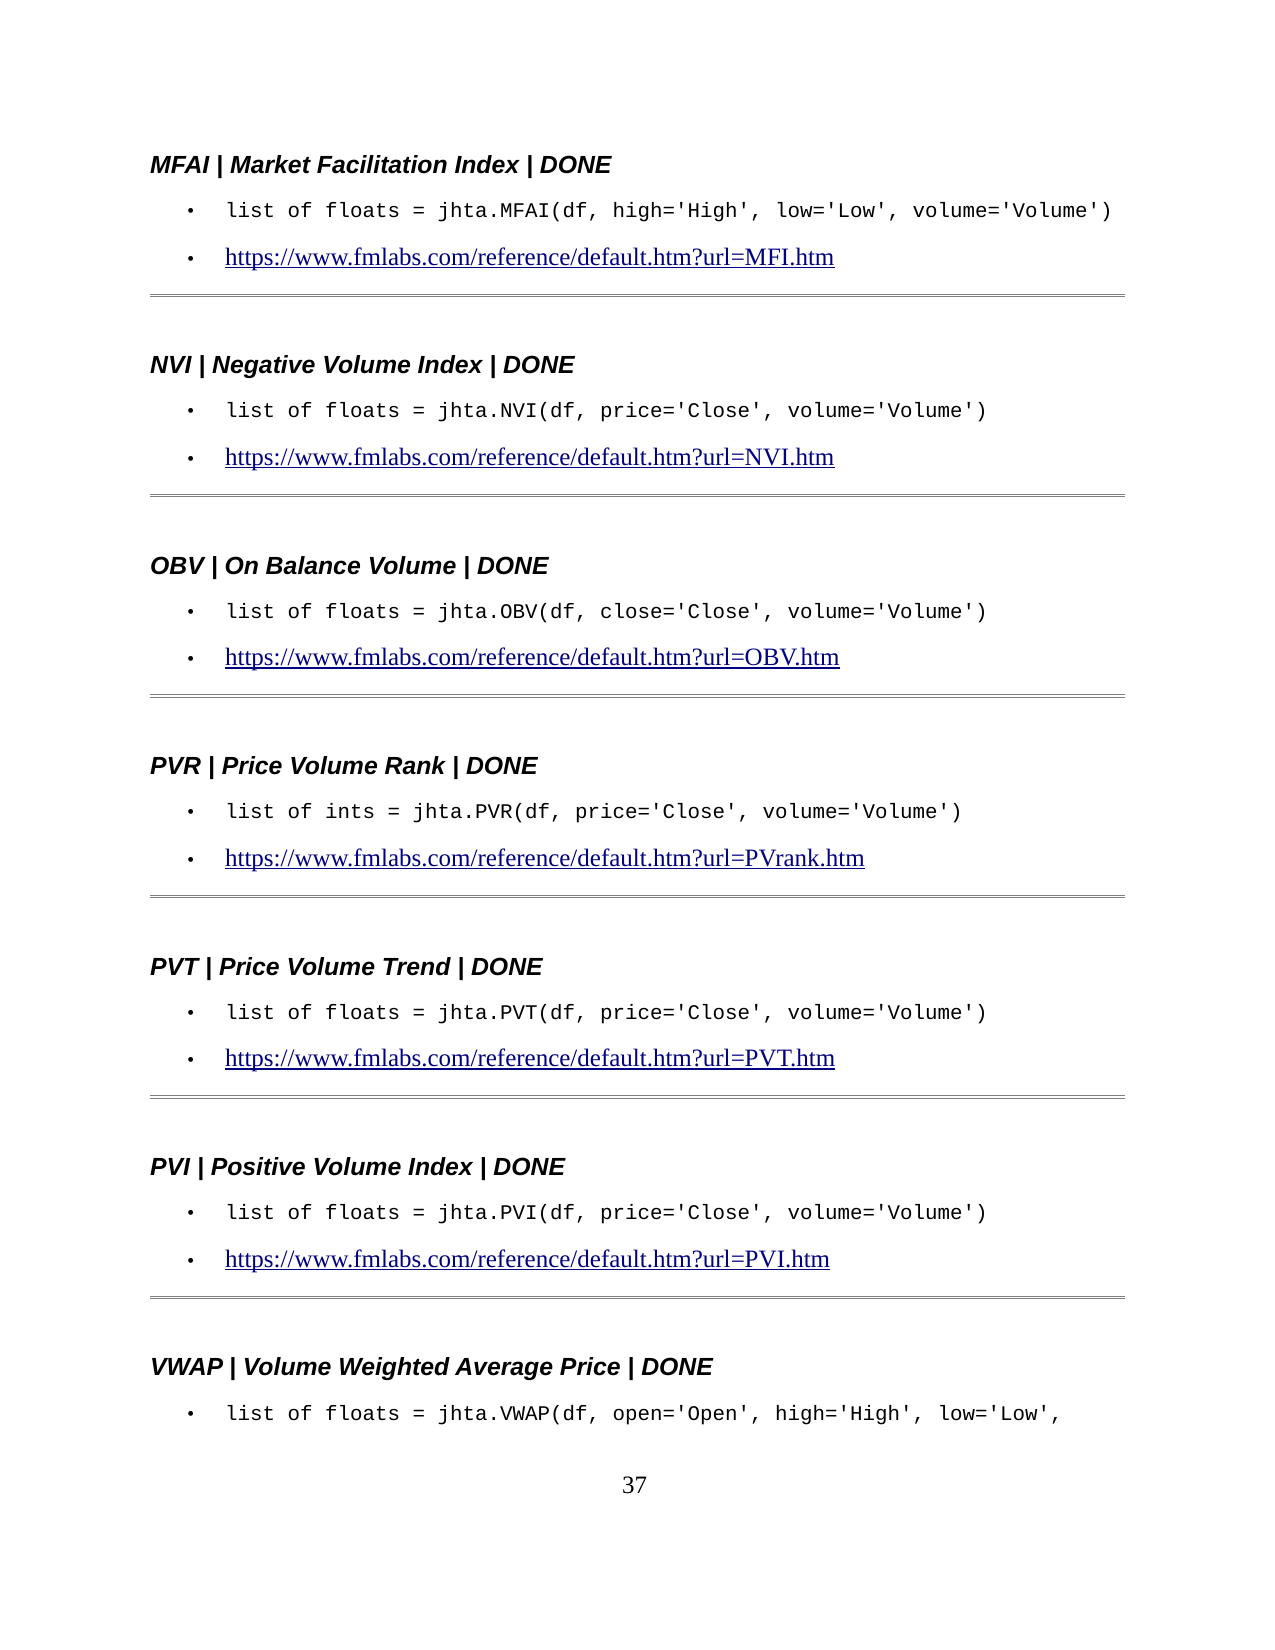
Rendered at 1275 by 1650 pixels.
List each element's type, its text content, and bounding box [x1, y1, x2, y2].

list list of ints = jhta.PVR(df, price='Close', volume='Volume') [187, 801, 1125, 825]
subtitle PVI | Positive Volume Index | DONE [150, 1152, 1125, 1181]
subtitle OBV | On Balance Volume | DONE [150, 551, 1125, 579]
subtitle NVI | Negative Volume Index | DONE [150, 350, 1125, 379]
list list of floats = jhta.PVI(df, price='Close', volume='Volume') [187, 1202, 1125, 1226]
list list of floats = jhta.OBV(df, close='Close', volume='Volume') [187, 601, 1125, 624]
subtitle PVT | Price Volume Trend | DONE [150, 952, 1125, 980]
list https://www.fmlabs.com/reference/default.htm?url=MFI.htm [187, 242, 1125, 270]
list https://www.fmlabs.com/reference/default.htm?url=PVT.htm [187, 1043, 1125, 1072]
list https://www.fmlabs.com/reference/default.htm?url=PVrank.htm [187, 843, 1125, 872]
list list of floats = jhta.PVT(df, price='Close', volume='Volume') [187, 1002, 1125, 1025]
list https://www.fmlabs.com/reference/default.htm?url=NVI.htm [187, 442, 1125, 471]
list list of floats = jhta.NVI(df, price='Close', volume='Volume') [187, 400, 1125, 424]
subtitle MFAI | Market Facilitation Index | DONE [150, 150, 1125, 178]
list https://www.fmlabs.com/reference/default.htm?url=PVI.htm [187, 1244, 1125, 1272]
list list of floats = jhta.MFAI(df, high='High', low='Low', volume='Volume') [187, 200, 1125, 224]
list https://www.fmlabs.com/reference/default.htm?url=OBV.htm [187, 642, 1125, 671]
subtitle PVR | Price Volume Rank | DONE [150, 751, 1125, 780]
list list of floats = jhta.VWAP(df, open='Open', high='High', low='Low', [187, 1402, 1125, 1426]
subtitle VWAP | Volume Weighted Average Price | DONE [150, 1352, 1125, 1381]
